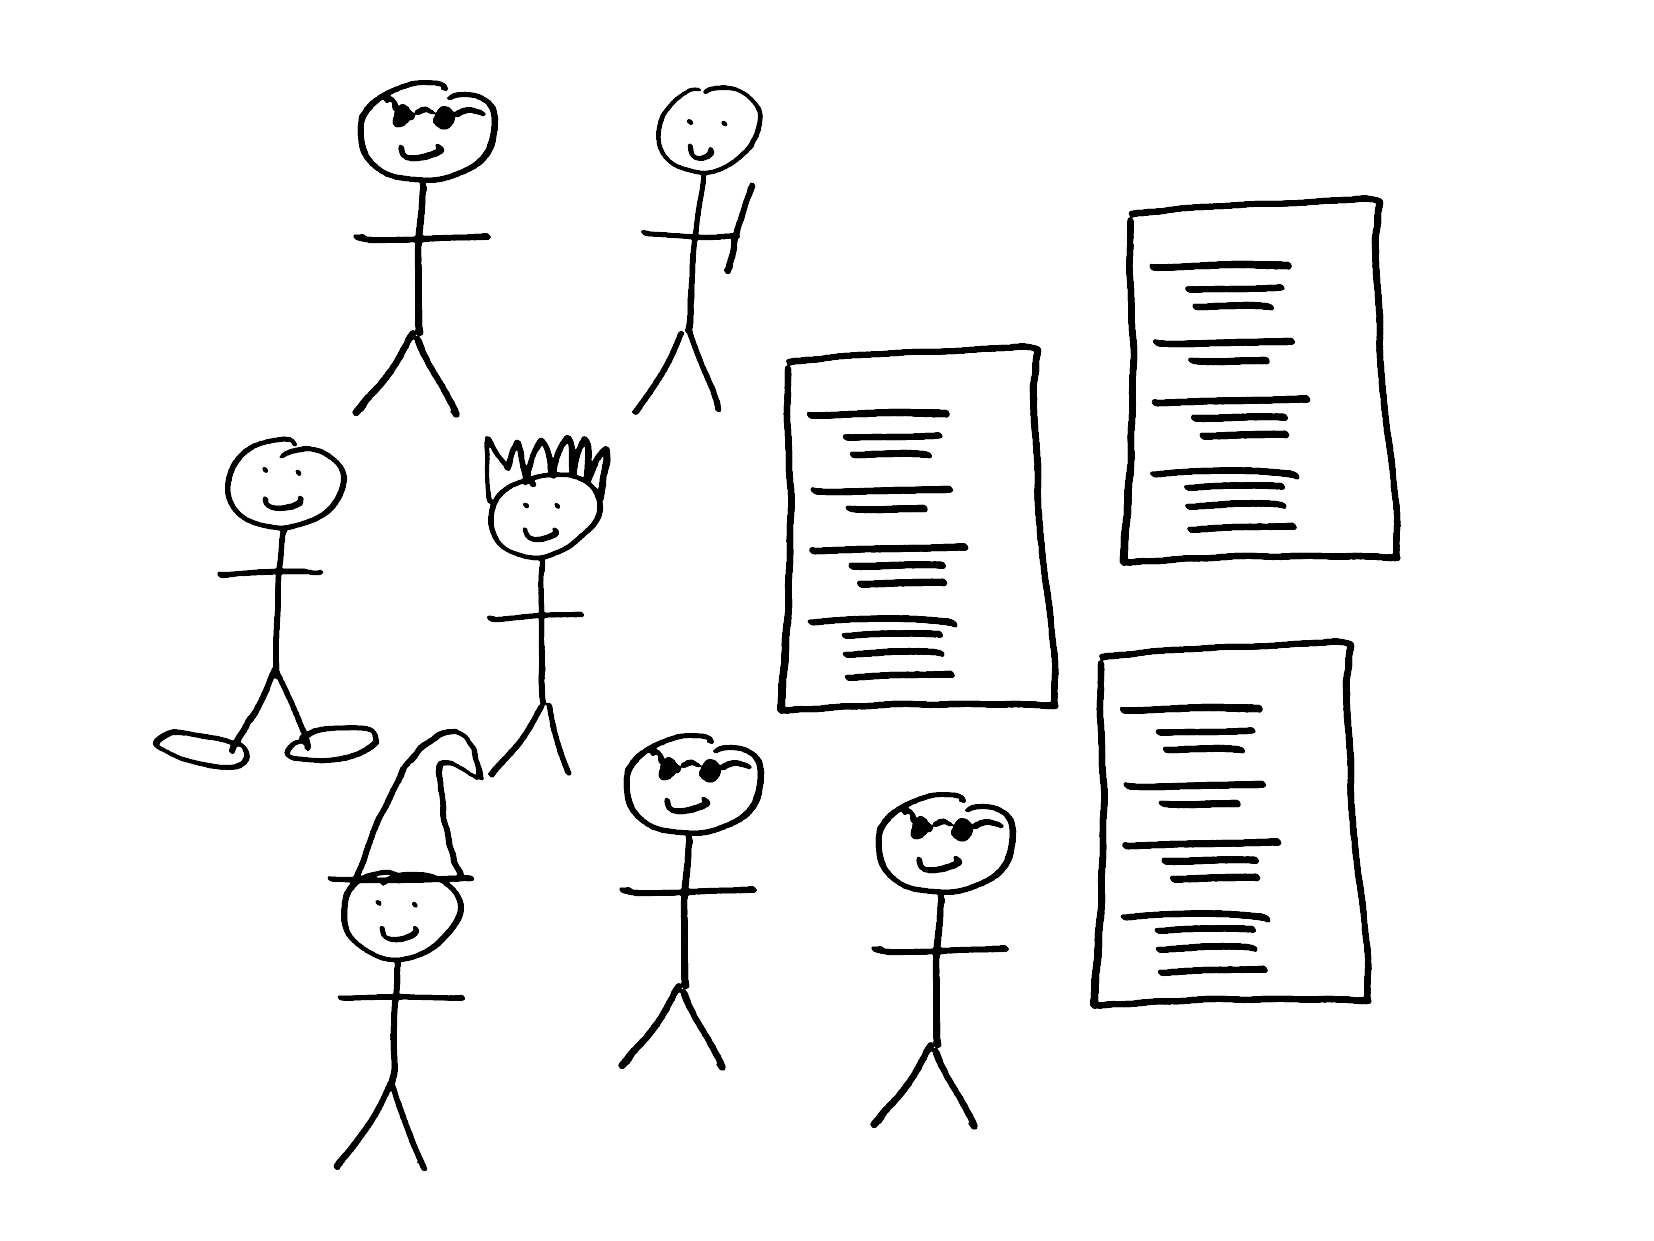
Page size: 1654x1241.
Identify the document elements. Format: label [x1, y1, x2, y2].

picture [147, 55, 1506, 1204]
